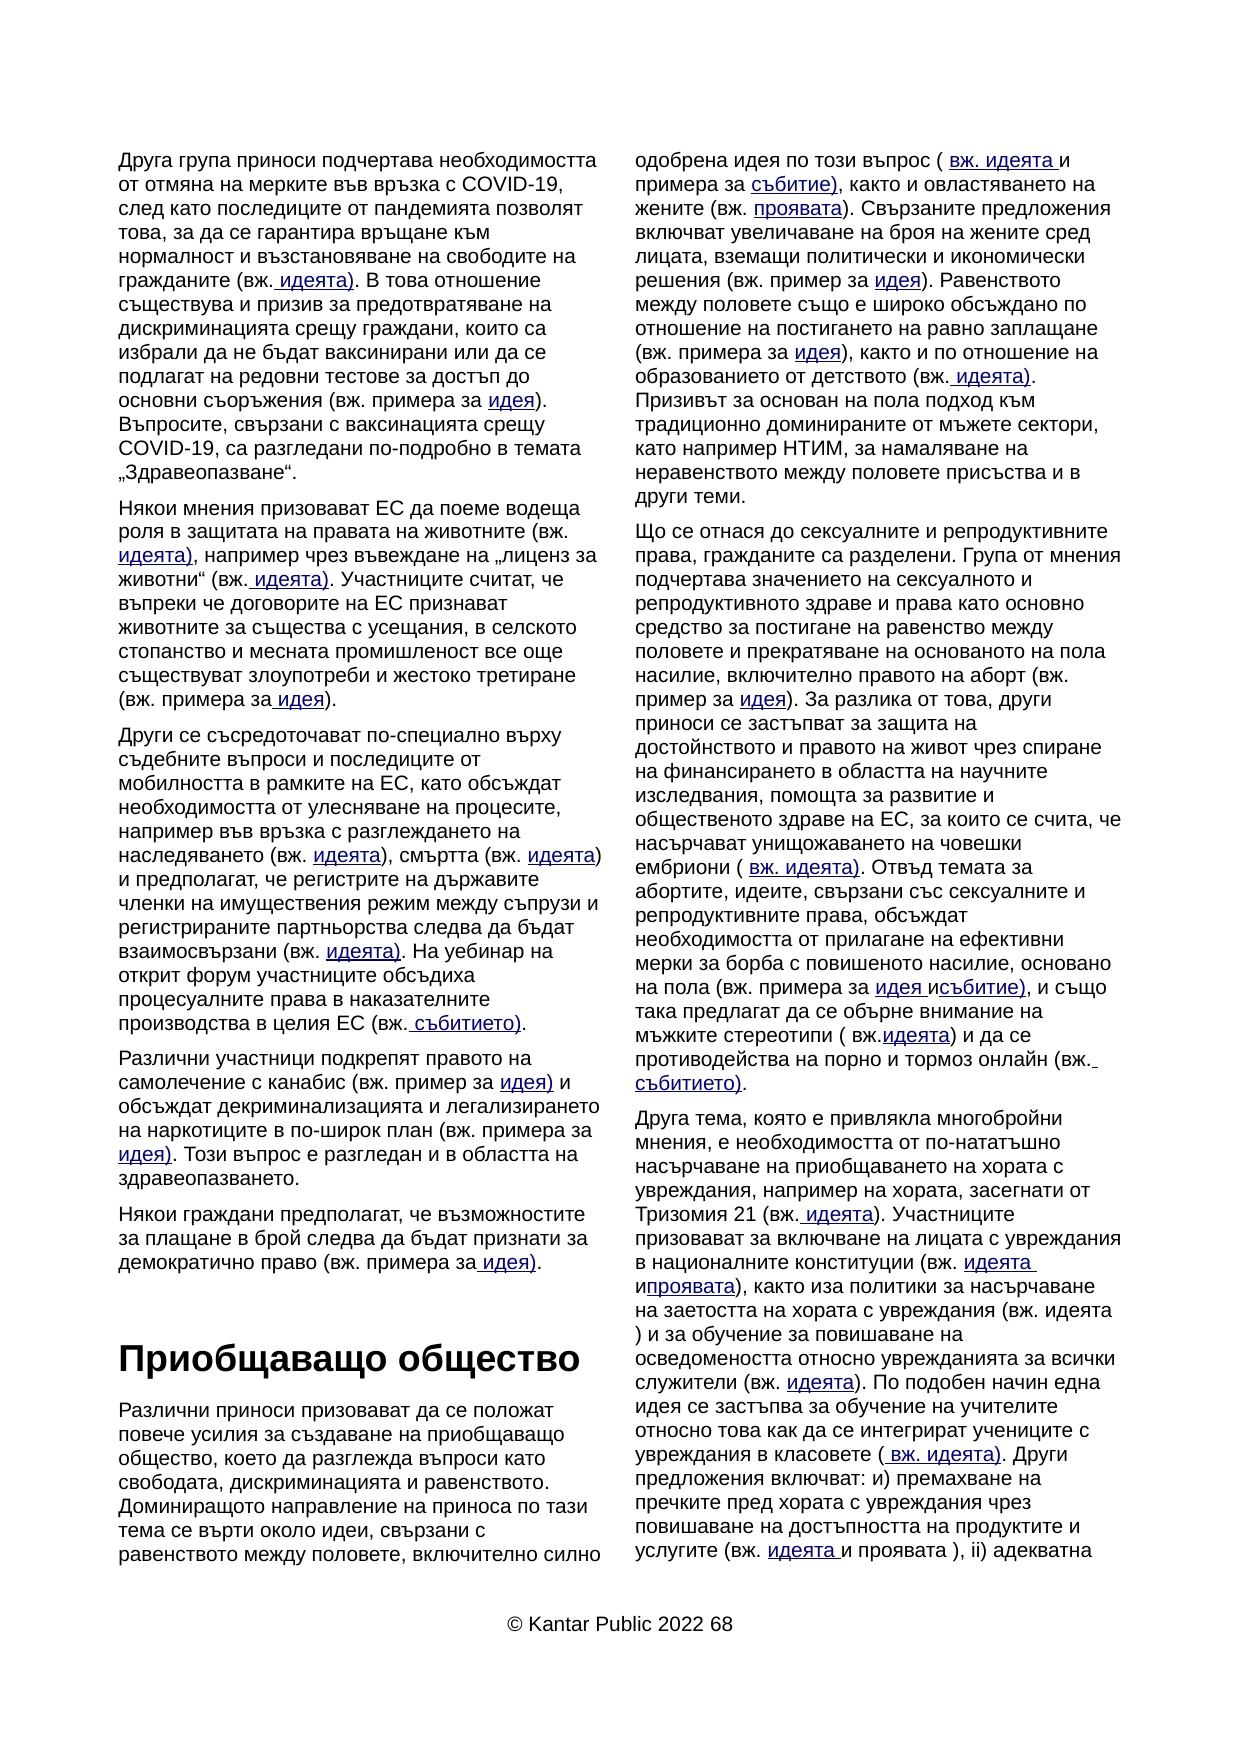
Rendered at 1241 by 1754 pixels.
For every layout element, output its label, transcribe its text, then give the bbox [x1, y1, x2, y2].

text Някои мнения призовават ЕС да поеме водеща роля в защитата на правата на животните (вж. идеята), например чрез въвеждане на „лиценз за животни“ (вж. идеята). Участниците считат, че въпреки че договорите на ЕС признават животните за същества с усещания, в селското стопанство и месната промишленост все още съществуват злоупотреби и жестоко третиране (вж. примера за идея). [118, 495, 605, 711]
text Що се отнася до сексуалните и репродуктивните права, гражданите са разделени. Група от мнения подчертава значението на сексуалното и репродуктивното здраве и права като основно средство за постигане на равенство между половете и прекратяване на основаното на пола насилие, включително правото на аборт (вж. пример за идея). За разлика от това, други приноси се застъпват за защита на достойнството и правото на живот чрез спиране на финансирането в областта на научните изследвания, помощта за развитие и общественото здраве на ЕС, за които се счита, че насърчават унищожаването на човешки ембриони ( вж. идеята). Отвъд темата за абортите, идеите, свързани със сексуалните и репродуктивните права, обсъждат необходимостта от прилагане на ефективни мерки за борба с повишеното насилие, основано на пола (вж. примера за идея исъбитие), и също така предлагат да се обърне внимание на мъжките стереотипи ( вж.идеята) и да се противодейства на порно и тормоз онлайн (вж. събитието). [635, 519, 1122, 1094]
text Различни участници подкрепят правото на самолечение с канабис (вж. пример за идея) и обсъждат декриминализацията и легализирането на наркотиците в по-широк план (вж. примера за идея). Този въпрос е разгледан и в областта на здравеопазването. [118, 1046, 605, 1190]
text одобрена идея по този въпрос ( вж. идеята и примера за събитие), както и овластяването на жените (вж. проявата). Свързаните предложения включват увеличаване на броя на жените сред лицата, вземащи политически и икономически решения (вж. пример за идея). Равенството между половете също е широко обсъждано по отношение на постигането на равно заплащане (вж. примера за идея), както и по отношение на образованието от детството (вж. идеята). Призивът за основан на пола подход към традиционно доминираните от мъжете сектори, като например НТИМ, за намаляване на неравенството между половете присъства и в други теми. [635, 148, 1122, 507]
text Други се съсредоточават по-специално върху съдебните въпроси и последиците от мобилността в рамките на ЕС, като обсъждат необходимостта от улесняване на процесите, например във връзка с разглеждането на наследяването (вж. идеята), смъртта (вж. идеята) и предполагат, че регистрите на държавите членки на имуществения режим между съпрузи и регистрираните партньорства следва да бъдат взаимосвързани (вж. идеята). На уебинар на открит форум участниците обсъдиха процесуалните права в наказателните производства в целия ЕС (вж. събитието). [118, 723, 605, 1034]
text Различни приноси призовават да се положат повече усилия за създаване на приобщаващо общество, което да разглежда въпроси като свободата, дискриминацията и равенството. Доминиращото направление на приноса по тази тема се върти около идеи, свързани с равенството между половете, включително силно [118, 1398, 605, 1566]
text Друга тема, която е привлякла многобройни мнения, е необходимостта от по-нататъшно насърчаване на приобщаването на хората с увреждания, например на хората, засегнати от Тризомия 21 (вж. идеята). Участниците призовават за включване на лицата с увреждания в националните конституции (вж. идеята ипроявата), както иза политики за насърчаване на заетостта на хората с увреждания (вж. идеята ) и за обучение за повишаване на осведомеността относно уврежданията за всички служители (вж. идеята). По подобен начин една идея се застъпва за обучение на учителите относно това как да се интегрират учениците с увреждания в класовете ( вж. идеята). Други предложения включват: и) премахване на пречките пред хората с увреждания чрез повишаване на достъпността на продуктите и услугите (вж. идеята и проявата ), ii) адекватна [635, 1106, 1122, 1561]
text Някои граждани предполагат, че възможностите за плащане в брой следва да бъдат признати за демократично право (вж. примера за идея). [118, 1202, 605, 1274]
subtitle Приобщаващо общество [118, 1336, 605, 1379]
text Друга група приноси подчертава необходимостта от отмяна на мерките във връзка с COVID-19, след като последиците от пандемията позволят това, за да се гарантира връщане към нормалност и възстановяване на свободите на гражданите (вж. идеята). В това отношение съществува и призив за предотвратяване на дискриминацията срещу граждани, които са избрали да не бъдат ваксинирани или да се подлагат на редовни тестове за достъп до основни съоръжения (вж. примера за идея). Въпросите, свързани с ваксинацията срещу COVID-19, са разгледани по-подробно в темата „Здравеопазване“. [118, 148, 605, 483]
